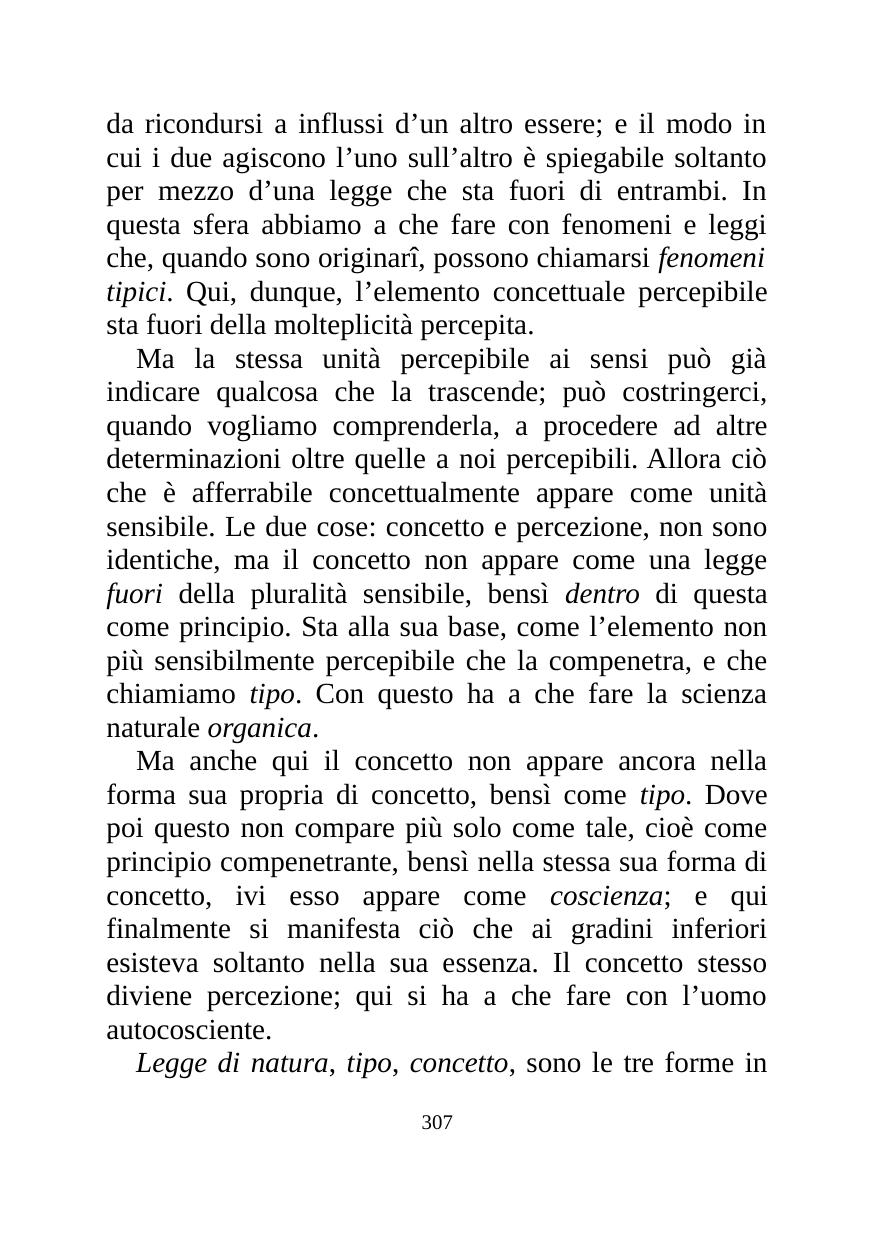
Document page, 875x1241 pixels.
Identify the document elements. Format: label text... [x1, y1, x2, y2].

text da ricondursi a influssi d’un altro essere; e il modo in cui i due agiscono l’uno sull’altro è spiegabile soltanto per mezzo d’una legge che sta fuori di entrambi. In questa sfera abbiamo a che fare con fenomeni e leggi che, quando sono originarî, possono chiamarsi fenomeni tipici. Qui, dunque, l’elemento concettuale percepibile sta fuori della molteplicità percepita. [106, 106, 768, 341]
text Ma anche qui il concetto non appare ancora nella forma sua propria di concetto, bensì come tipo. Dove poi questo non compare più solo come tale, cioè come principio compenetrante, bensì nella stessa sua forma di concetto, ivi esso appare come coscienza; e qui finalmente si manifesta ciò che ai gradini inferiori esisteva soltanto nella sua essenza. Il concetto stesso diviene percezione; qui si ha a che fare con l’uomo autocosciente. [106, 743, 768, 1045]
text Legge di natura, tipo, concetto, sono le tre forme in [106, 1045, 768, 1079]
text Ma la stessa unità percepibile ai sensi può già indicare qualcosa che la trascende; può costringerci, quando vogliamo comprenderla, a procedere ad altre determinazioni oltre quelle a noi percepibili. Allora ciò che è afferrabile concettualmente appare come unità sensibile. Le due cose: concetto e percezione, non sono identiche, ma il concetto non appare come una legge fuori della pluralità sensibile, bensì dentro di questa come principio. Sta alla sua base, come l’elemento non più sensibilmente percepibile che la compenetra, e che chiamiamo tipo. Con questo ha a che fare la scienza naturale organica. [106, 341, 768, 743]
